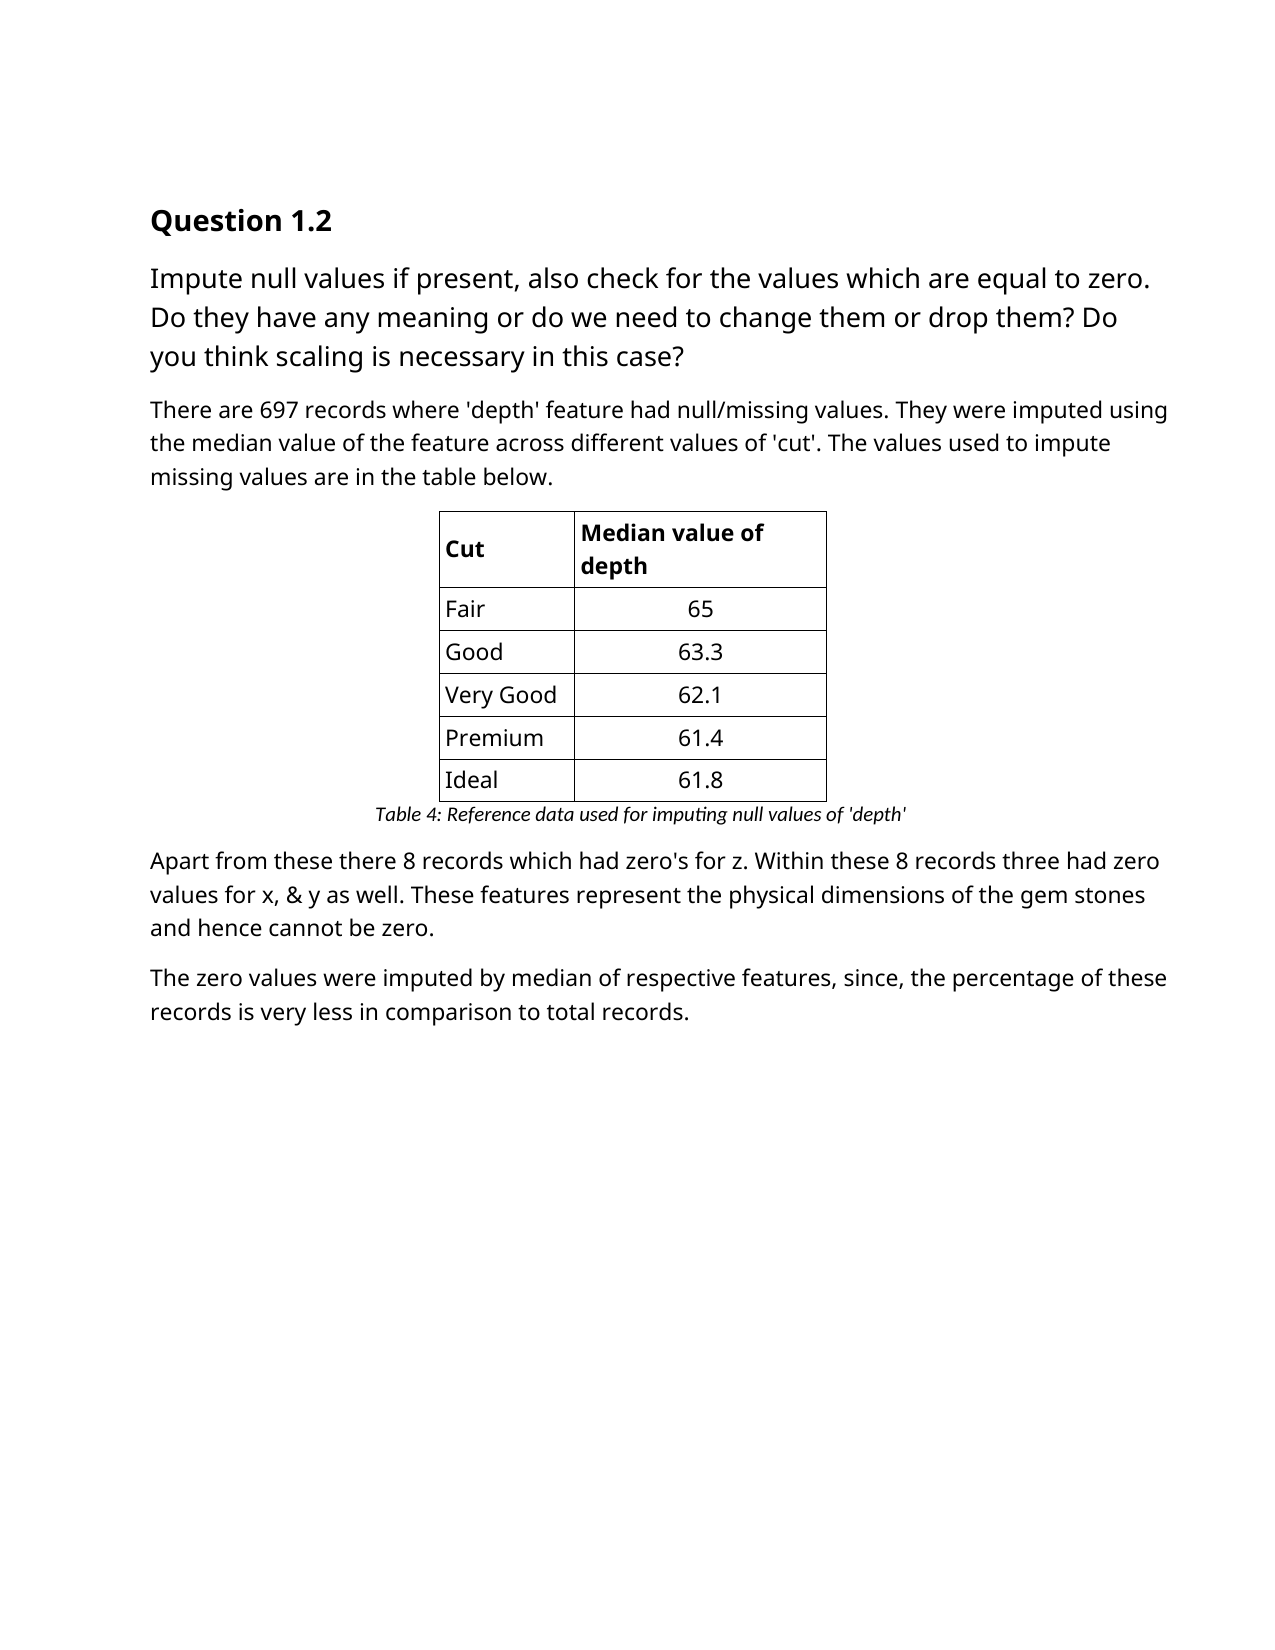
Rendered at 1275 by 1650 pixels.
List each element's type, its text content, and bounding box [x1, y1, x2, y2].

text Question 1.2 [150, 200, 1172, 240]
table_cell Premium [440, 717, 574, 758]
table_cell 63.3 [575, 631, 826, 673]
table_cell 62.1 [575, 674, 826, 716]
text The zero values were imputed by median of respective features, since, the percentage of these records is very less in comparison to total records. [150, 962, 1172, 1027]
text Table 4: Reference data used for imputing null values of 'depth' [375, 801, 1172, 827]
text Impute null values if present, also check for the values which are equal to zero. Do they have any meaning or do we need to change them or drop them? Do you think scaling is necessary in this case? [150, 259, 1172, 375]
table_cell Ideal [440, 760, 574, 801]
table_cell Fair [440, 588, 574, 630]
text Apart from these there 8 records which had zero's for z. Within these 8 records three had zero values for x, & y as well. These features represent the physical dimensions of the gem stones and hence cannot be zero. [150, 845, 1172, 943]
table_cell 61.8 [575, 760, 826, 801]
table_cell Very Good [440, 674, 574, 716]
table_cell 65 [575, 588, 826, 630]
table_cell 61.4 [575, 717, 826, 758]
text There are 697 records where 'depth' feature had null/missing values. They were imputed using the median value of the feature across different values of 'cut'. The values used to impute missing values are in the table below. [150, 394, 1172, 492]
table_header Cut [440, 512, 574, 587]
table_cell Good [440, 631, 574, 673]
table_header Median value of depth [575, 512, 826, 587]
